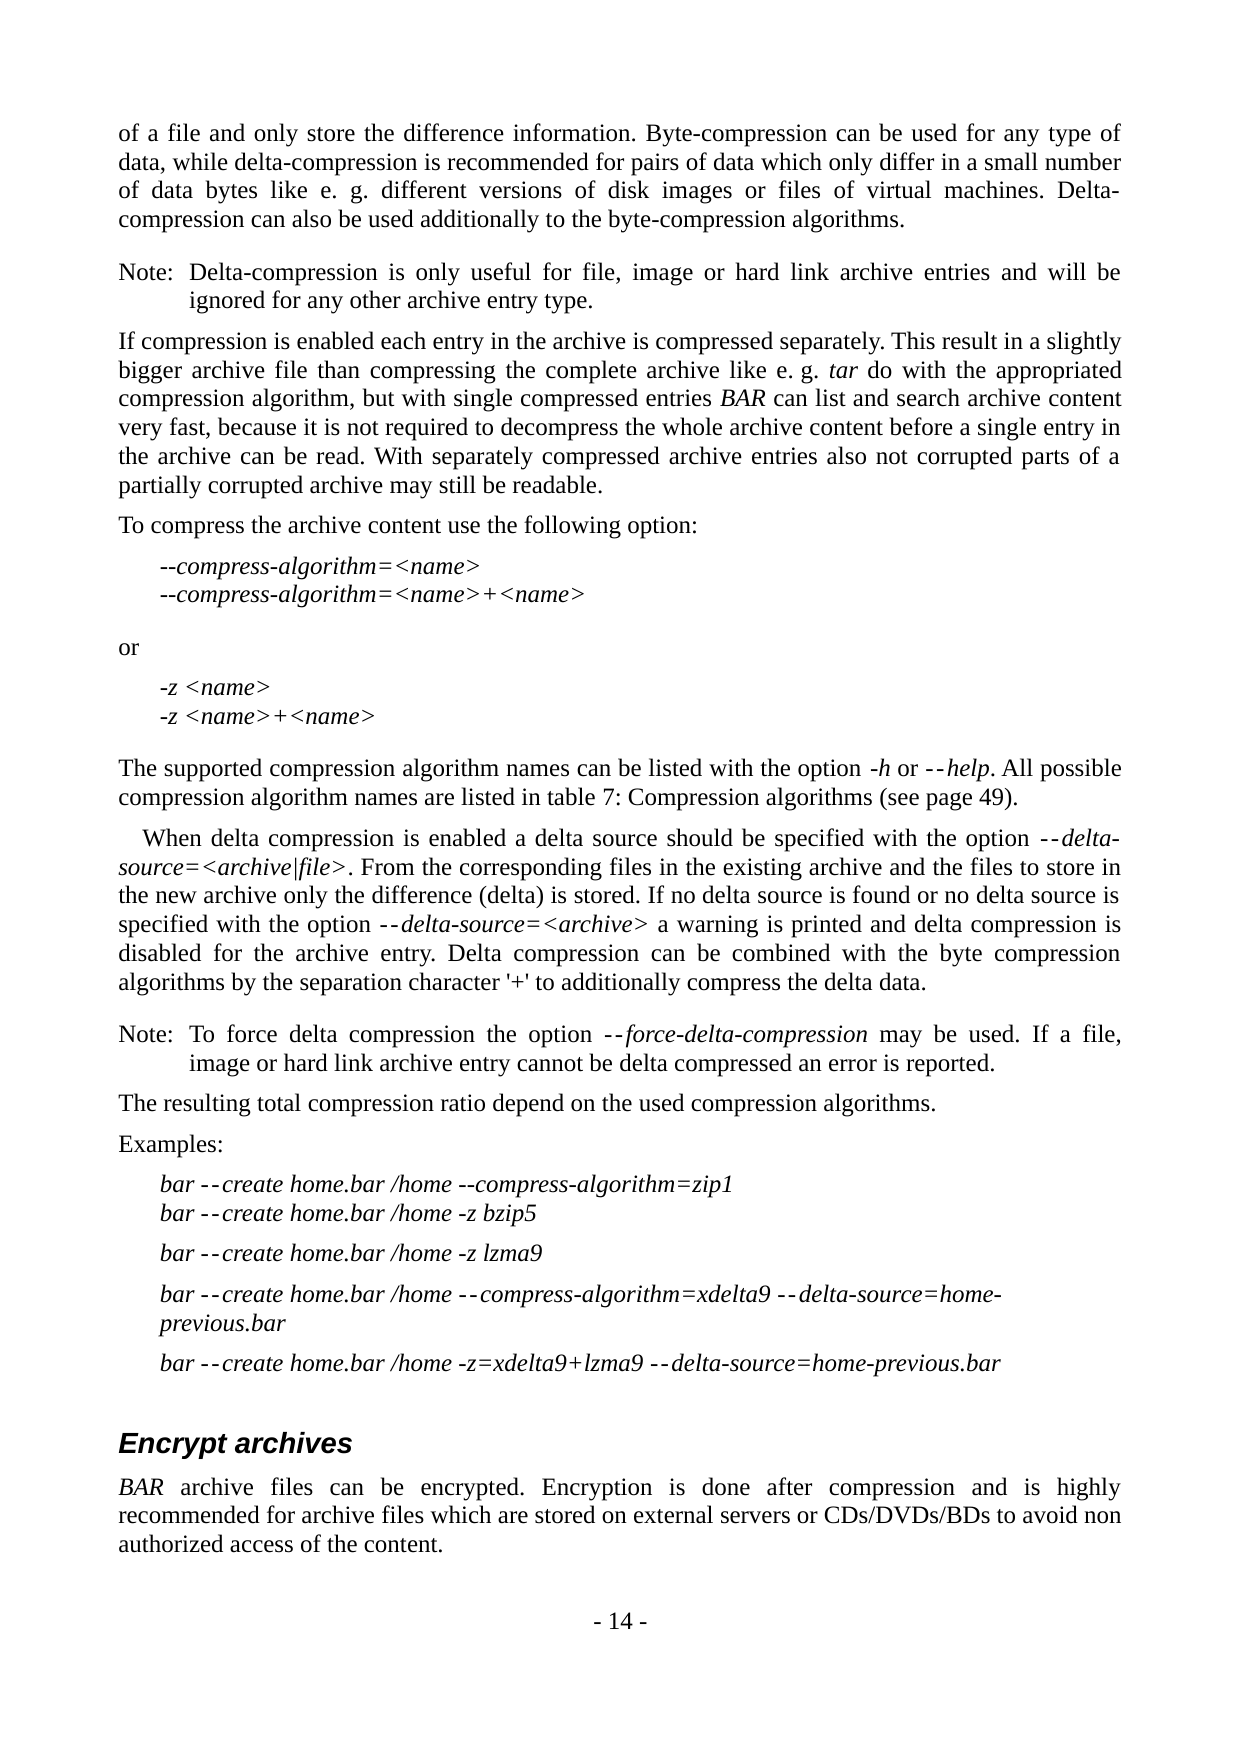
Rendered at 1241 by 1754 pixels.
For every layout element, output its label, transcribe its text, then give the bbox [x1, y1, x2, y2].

text or [118, 632, 1122, 661]
text When delta compression is enabled a delta source should be specified with the option ‑‑delta-source=<archive|file>. From the corresponding files in the existing archive and the files to store in the new archive only the difference (delta) is stored. If no delta source is found or no delta source is specified with the option ‑‑delta-source=<archive> a warning is printed and delta compression is disabled for the archive entry. Delta compression can be combined with the byte compression algorithms by the separation character '+' to additionally compress the delta data. [118, 823, 1122, 995]
text --compress-algorithm=<name> [159, 551, 1122, 579]
text bar ‑‑create home.bar /home ‑‑compress-algorithm=xdelta9 ‑‑delta-source=home-previous.bar [159, 1279, 1122, 1336]
text Note: To force delta compression the option ‑‑force-delta-compression may be used. If a file, image or hard link archive entry cannot be delta compressed an error is reported. [118, 1019, 1122, 1076]
text The resulting total compression ratio depend on the used compression algorithms. [118, 1088, 1122, 1117]
text -z <name> [159, 672, 1122, 701]
text Note: Delta-compression is only useful for file, image or hard link archive entries and will be ignored for any other archive entry type. [118, 257, 1122, 314]
text Examples: [118, 1129, 1122, 1157]
text To compress the archive content use the following option: [118, 510, 1122, 539]
text bar ‑‑create home.bar /home --compress-algorithm=zip1 [159, 1169, 1122, 1198]
subtitle Encrypt archives [118, 1426, 1122, 1459]
text The supported compression algorithm names can be listed with the option -h or ‑‑help. All possible compression algorithm names are listed in table 7: Compression algorithms (see page 49). [118, 753, 1122, 811]
text bar ‑‑create home.bar /home -z=xdelta9+lzma9 ‑‑delta-source=home-previous.bar [159, 1348, 1122, 1377]
text of a file and only store the difference information. Byte-compression can be used for any type of data, while delta-compression is recommended for pairs of data which only differ in a small number of data bytes like e. g. different versions of disk images or files of virtual machines. Delta-compression can also be used additionally to the byte-compression algorithms. [118, 118, 1122, 233]
text -z <name>+<name> [159, 701, 1122, 730]
text BAR archive files can be encrypted. Encryption is done after compression and is highly recommended for archive files which are stored on external servers or CDs/DVDs/BDs to avoid non authorized access of the content. [118, 1472, 1122, 1558]
text If compression is enabled each entry in the archive is compressed separately. This result in a slightly bigger archive file than compressing the complete archive like e. g. tar do with the appropriated compression algorithm, but with single compressed entries BAR can list and search archive content very fast, because it is not required to decompress the whole archive content before a single entry in the archive can be read. With separately compressed archive entries also not corrupted parts of a partially corrupted archive may still be readable. [118, 326, 1122, 498]
text bar ‑‑create home.bar /home -z bzip5 [159, 1198, 1122, 1227]
text bar ‑‑create home.bar /home -z lzma9 [159, 1238, 1122, 1267]
text --compress-algorithm=<name>+<name> [159, 579, 1122, 608]
